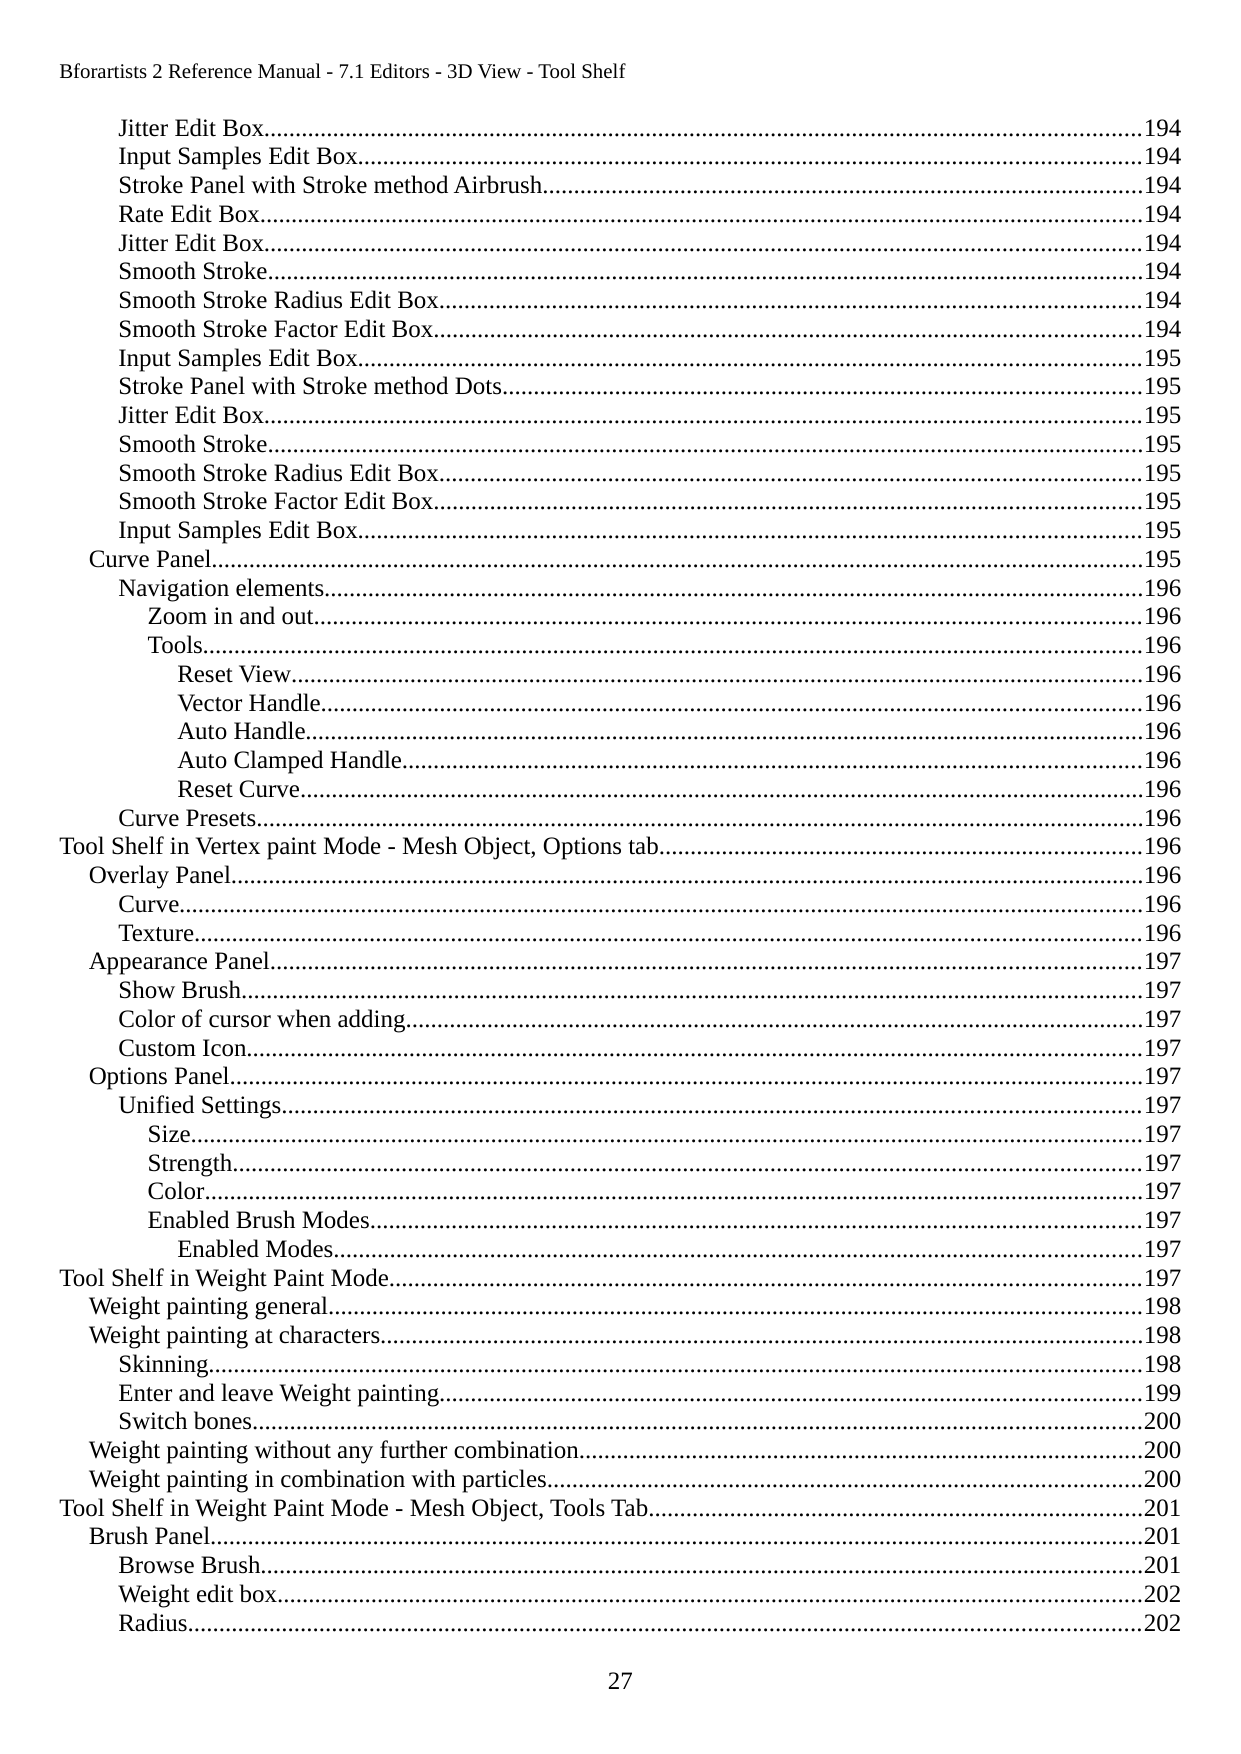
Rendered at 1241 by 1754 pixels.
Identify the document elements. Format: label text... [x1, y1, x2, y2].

text Skinning 198 [118, 1349, 1181, 1378]
text Input Samples Edit Box 195 [118, 515, 1181, 544]
text Smooth Stroke Factor Edit Box 194 [118, 314, 1181, 343]
text Reset Curve 196 [177, 774, 1181, 803]
text Tools 196 [147, 630, 1181, 659]
text Color 197 [147, 1176, 1181, 1205]
text Texture 196 [118, 918, 1181, 946]
text Reset View 196 [177, 659, 1181, 688]
text Vector Handle 196 [177, 688, 1181, 716]
text Navigation elements 196 [118, 573, 1181, 601]
text Tool Shelf in Weight Paint Mode 197 [59, 1263, 1181, 1291]
text Enabled Modes 197 [177, 1234, 1181, 1263]
text Jitter Edit Box 194 [118, 228, 1181, 256]
text Strength 197 [147, 1148, 1181, 1176]
text Curve 196 [118, 889, 1181, 918]
text Radius 202 [118, 1608, 1181, 1636]
text Weight painting in combination with particles 200 [88, 1464, 1181, 1493]
text Brush Panel 201 [88, 1521, 1181, 1550]
text Weight painting without any further combination 200 [88, 1435, 1181, 1464]
text Auto Clamped Handle 196 [177, 745, 1181, 774]
text Smooth Stroke Factor Edit Box 195 [118, 486, 1181, 515]
text Appearance Panel 197 [88, 946, 1181, 975]
text Stroke Panel with Stroke method Airbrush 194 [118, 170, 1181, 199]
text Tool Shelf in Weight Paint Mode - Mesh Object, Tools Tab 201 [59, 1493, 1181, 1521]
text Weight painting general 198 [88, 1291, 1181, 1320]
text Tool Shelf in Vertex paint Mode - Mesh Object, Options tab 196 [59, 831, 1181, 860]
text Smooth Stroke 195 [118, 429, 1181, 458]
text Show Brush 197 [118, 975, 1181, 1004]
text Smooth Stroke 194 [118, 256, 1181, 285]
text Zoom in and out 196 [147, 601, 1181, 630]
text Enabled Brush Modes 197 [147, 1205, 1181, 1234]
text Switch bones 200 [118, 1406, 1181, 1435]
text Smooth Stroke Radius Edit Box 194 [118, 285, 1181, 314]
text Smooth Stroke Radius Edit Box 195 [118, 458, 1181, 486]
text Options Panel 197 [88, 1061, 1181, 1090]
text Weight painting at characters 198 [88, 1320, 1181, 1349]
text Rate Edit Box 194 [118, 199, 1181, 228]
text Color of cursor when adding 197 [118, 1004, 1181, 1033]
text Overlay Panel 196 [88, 860, 1181, 889]
text Curve Panel 195 [88, 544, 1181, 573]
text Jitter Edit Box 194 [118, 113, 1181, 141]
text Custom Icon 197 [118, 1033, 1181, 1061]
text Browse Brush 201 [118, 1550, 1181, 1579]
text Enter and leave Weight painting 199 [118, 1378, 1181, 1406]
text Curve Presets 196 [118, 803, 1181, 831]
text Auto Handle 196 [177, 716, 1181, 745]
text Weight edit box 202 [118, 1579, 1181, 1608]
text Size 197 [147, 1119, 1181, 1148]
text Stroke Panel with Stroke method Dots 195 [118, 371, 1181, 400]
text Input Samples Edit Box 195 [118, 343, 1181, 371]
text Jitter Edit Box 195 [118, 400, 1181, 429]
text Input Samples Edit Box 194 [118, 141, 1181, 170]
text Unified Settings 197 [118, 1090, 1181, 1119]
